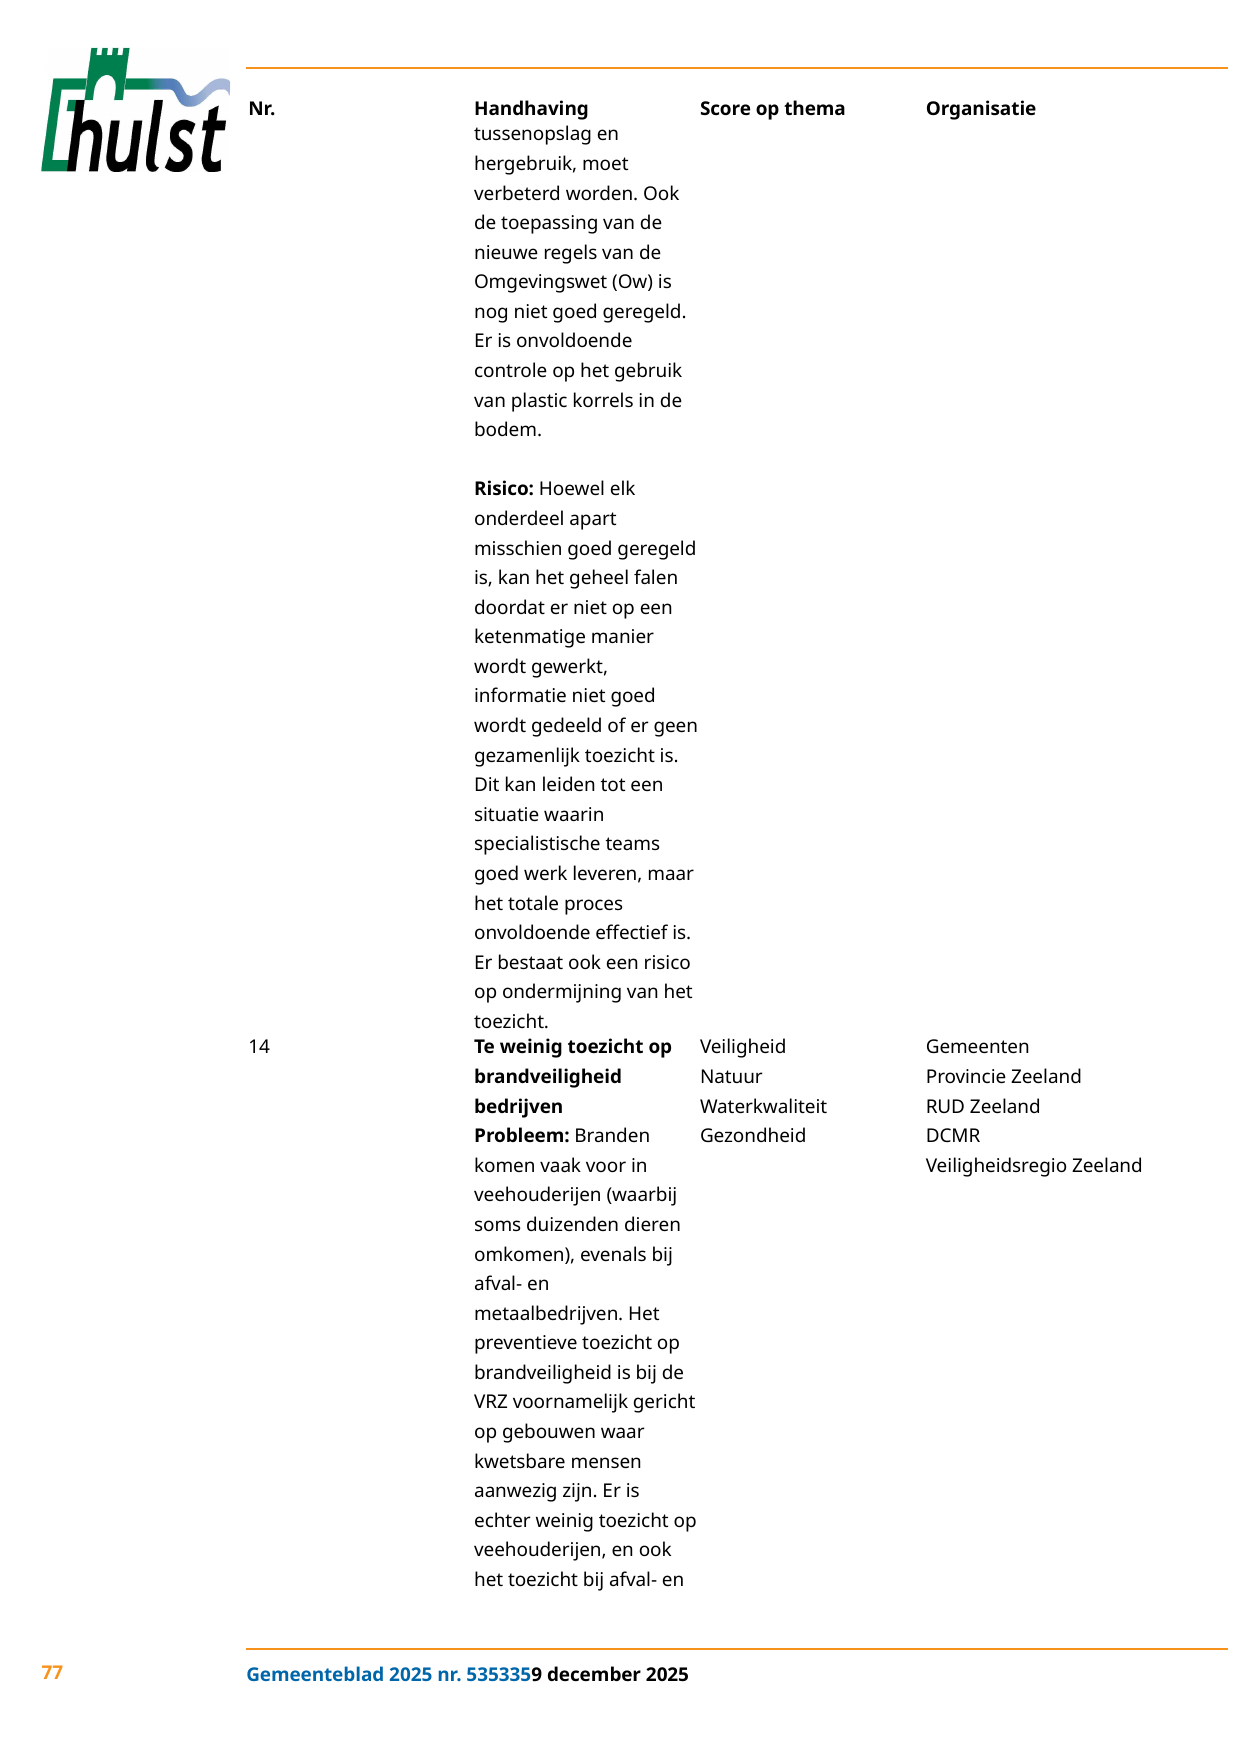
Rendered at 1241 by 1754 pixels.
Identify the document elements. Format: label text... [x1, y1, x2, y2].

table_cell Gemeenten Provincie Zeeland RUD Zeeland DCMR Veiligheidsregio Zeeland [926, 1034, 1152, 1592]
table_header Nr. [248, 95, 474, 121]
table_cell Te weinig toezicht op brandveiligheid bedrijven Probleem: Branden komen vaak voor in veehouderijen (waarbij soms duizenden dieren omkomen), evenals bij afval- en metaalbedrijven. Het preventieve toezicht op brandveiligheid is bij de VRZ voornamelijk gericht op gebouwen waar kwetsbare mensen aanwezig zijn. Er is echter weinig toezicht op veehouderijen, en ook het toezicht bij afval- en [474, 1034, 700, 1592]
table_cell Veiligheid Natuur Waterkwaliteit Gezondheid [700, 1034, 926, 1592]
table_header Organisatie [926, 95, 1152, 121]
table_cell 14 [248, 1034, 474, 1592]
table_header Score op thema [700, 95, 926, 121]
table_cell tussenopslag en hergebruik, moet verbeterd worden. Ook de toepassing van de nieuwe regels van de Omgevingswet (Ow) is nog niet goed geregeld. Er is onvoldoende controle op het gebruik van plastic korrels in de bodem. Risico: Hoewel elk onderdeel apart misschien goed geregeld is, kan het geheel falen doordat er niet op een ketenmatige manier wordt gewerkt, informatie niet goed wordt gedeeld of er geen gezamenlijk toezicht is. Dit kan leiden tot een situatie waarin specialistische teams goed werk leveren, maar het totale proces onvoldoende effectief is. Er bestaat ook een risico op ondermijning van het toezicht. [474, 121, 700, 1034]
table_header Handhaving [474, 95, 700, 121]
picture [41, 47, 231, 172]
table_cell [926, 121, 1152, 1034]
table_cell [700, 121, 926, 1034]
table_cell [248, 121, 474, 1034]
